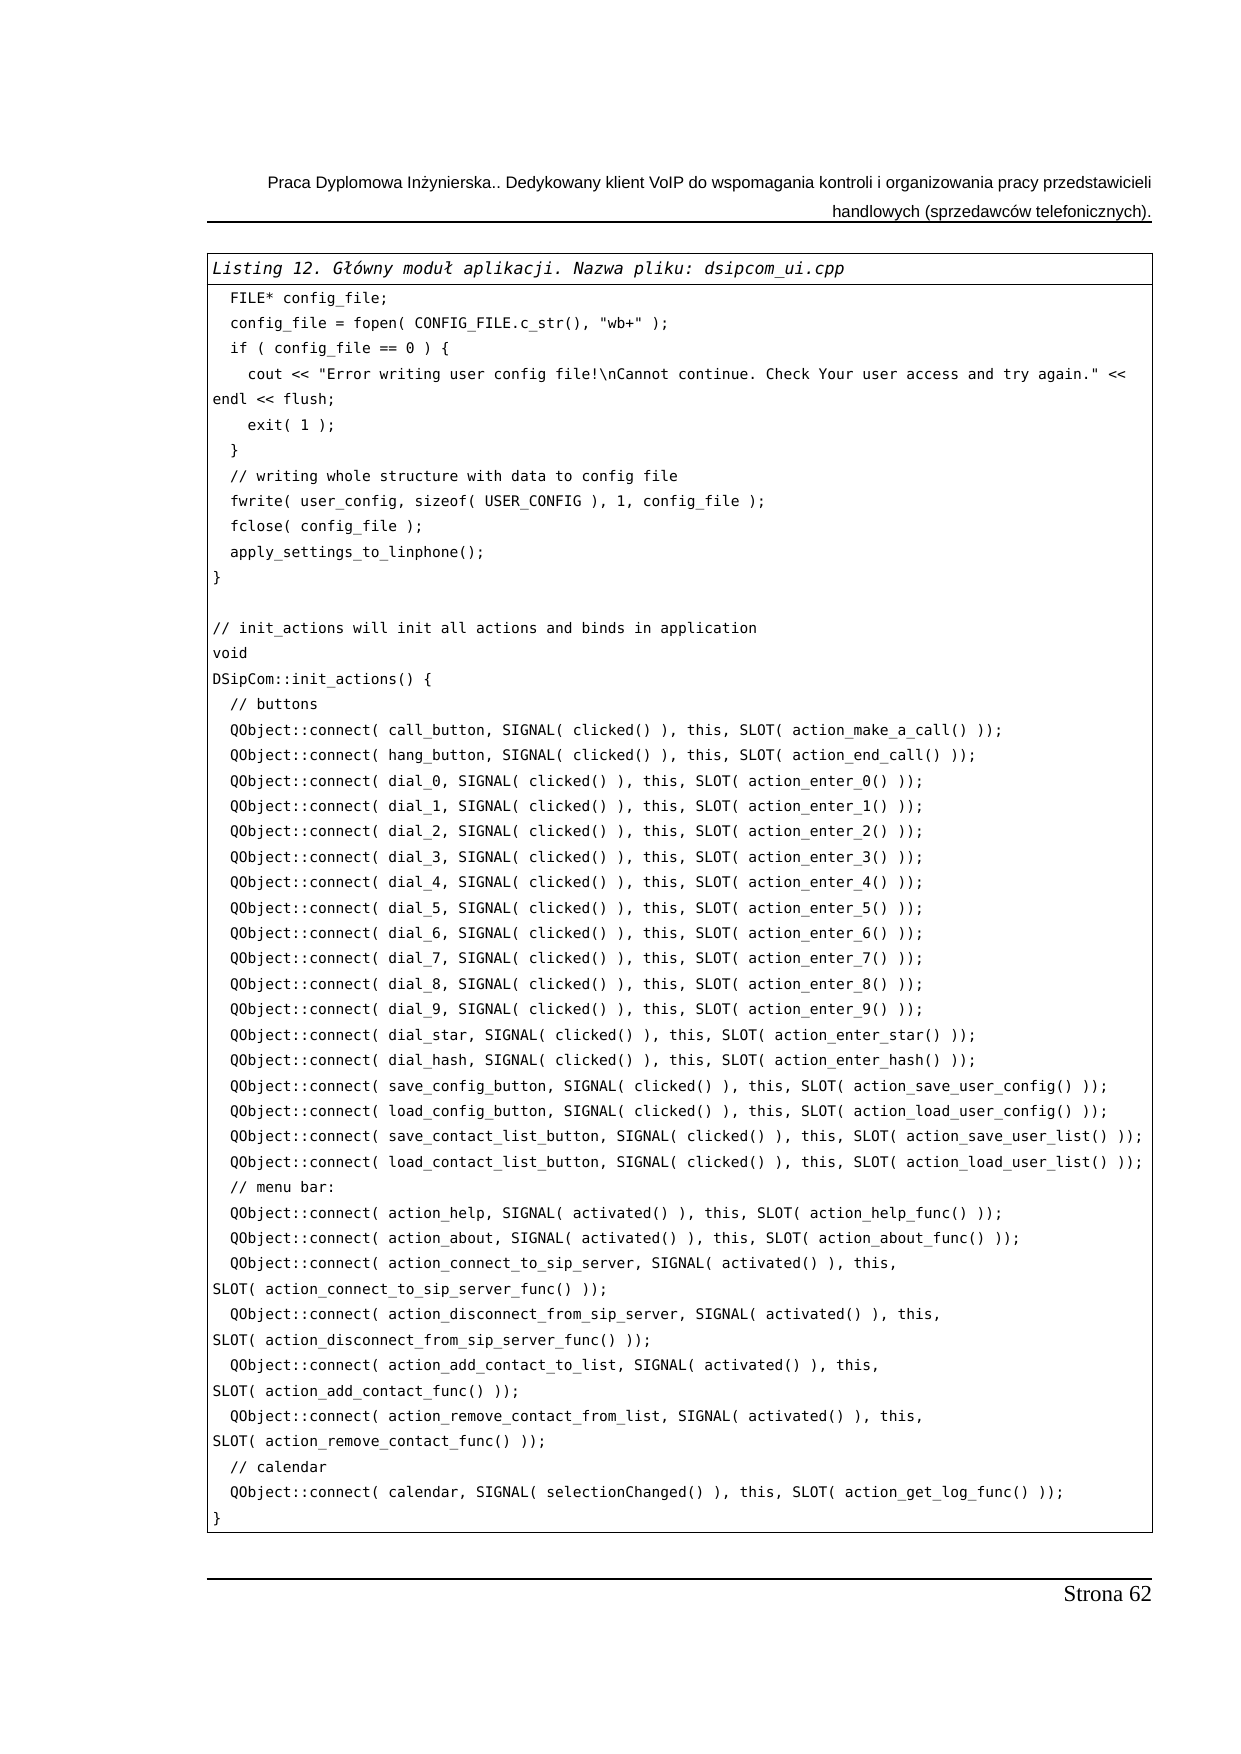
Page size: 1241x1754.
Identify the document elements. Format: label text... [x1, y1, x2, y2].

table_header Listing 12. Główny moduł aplikacji. Nazwa pliku: dsipcom_ui.cpp [208, 254, 1152, 284]
table_cell FILE* config_file; config_file = fopen( CONFIG_FILE.c_str(), "wb+" ); if ( config_file == 0 ) { cout << "Error writing user config file!\nCannot continue. Check Your user access and try again." << endl << flush; exit( 1 ); } // writing whole structure with data to config file fwrite( user_config, sizeof( USER_CONFIG ), 1, config_file ); fclose( config_file ); apply_settings_to_linphone(); } // init_actions will init all actions and binds in application void DSipCom::init_actions() { // buttons QObject::connect( call_button, SIGNAL( clicked() ), this, SLOT( action_make_a_call() )); QObject::connect( hang_button, SIGNAL( clicked() ), this, SLOT( action_end_call() )); QObject::connect( dial_0, SIGNAL( clicked() ), this, SLOT( action_enter_0() )); QObject::connect( dial_1, SIGNAL( clicked() ), this, SLOT( action_enter_1() )); QObject::connect( dial_2, SIGNAL( clicked() ), this, SLOT( action_enter_2() )); QObject::connect( dial_3, SIGNAL( clicked() ), this, SLOT( action_enter_3() )); QObject::connect( dial_4, SIGNAL( clicked() ), this, SLOT( action_enter_4() )); QObject::connect( dial_5, SIGNAL( clicked() ), this, SLOT( action_enter_5() )); QObject::connect( dial_6, SIGNAL( clicked() ), this, SLOT( action_enter_6() )); QObject::connect( dial_7, SIGNAL( clicked() ), this, SLOT( action_enter_7() )); QObject::connect( dial_8, SIGNAL( clicked() ), this, SLOT( action_enter_8() )); QObject::connect( dial_9, SIGNAL( clicked() ), this, SLOT( action_enter_9() )); QObject::connect( dial_star, SIGNAL( clicked() ), this, SLOT( action_enter_star() )); QObject::connect( dial_hash, SIGNAL( clicked() ), this, SLOT( action_enter_hash() )); QObject::connect( save_config_button, SIGNAL( clicked() ), this, SLOT( action_save_user_config() )); QObject::connect( load_config_button, SIGNAL( clicked() ), this, SLOT( action_load_user_config() )); QObject::connect( save_contact_list_button, SIGNAL( clicked() ), this, SLOT( action_save_user_list() )); QObject::connect( load_contact_list_button, SIGNAL( clicked() ), this, SLOT( action_load_user_list() )); // menu bar: QObject::connect( action_help, SIGNAL( activated() ), this, SLOT( action_help_func() )); QObject::connect( action_about, SIGNAL( activated() ), this, SLOT( action_about_func() )); QObject::connect( action_connect_to_sip_server, SIGNAL( activated() ), this, SLOT( action_connect_to_sip_server_func() )); QObject::connect( action_disconnect_from_sip_server, SIGNAL( activated() ), this, SLOT( action_disconnect_from_sip_server_func() )); QObject::connect( action_add_contact_to_list, SIGNAL( activated() ), this, SLOT( action_add_contact_func() )); QObject::connect( action_remove_contact_from_list, SIGNAL( activated() ), this, SLOT( action_remove_contact_func() )); // calendar QObject::connect( calendar, SIGNAL( selectionChanged() ), this, SLOT( action_get_log_func() )); } [208, 285, 1152, 1532]
